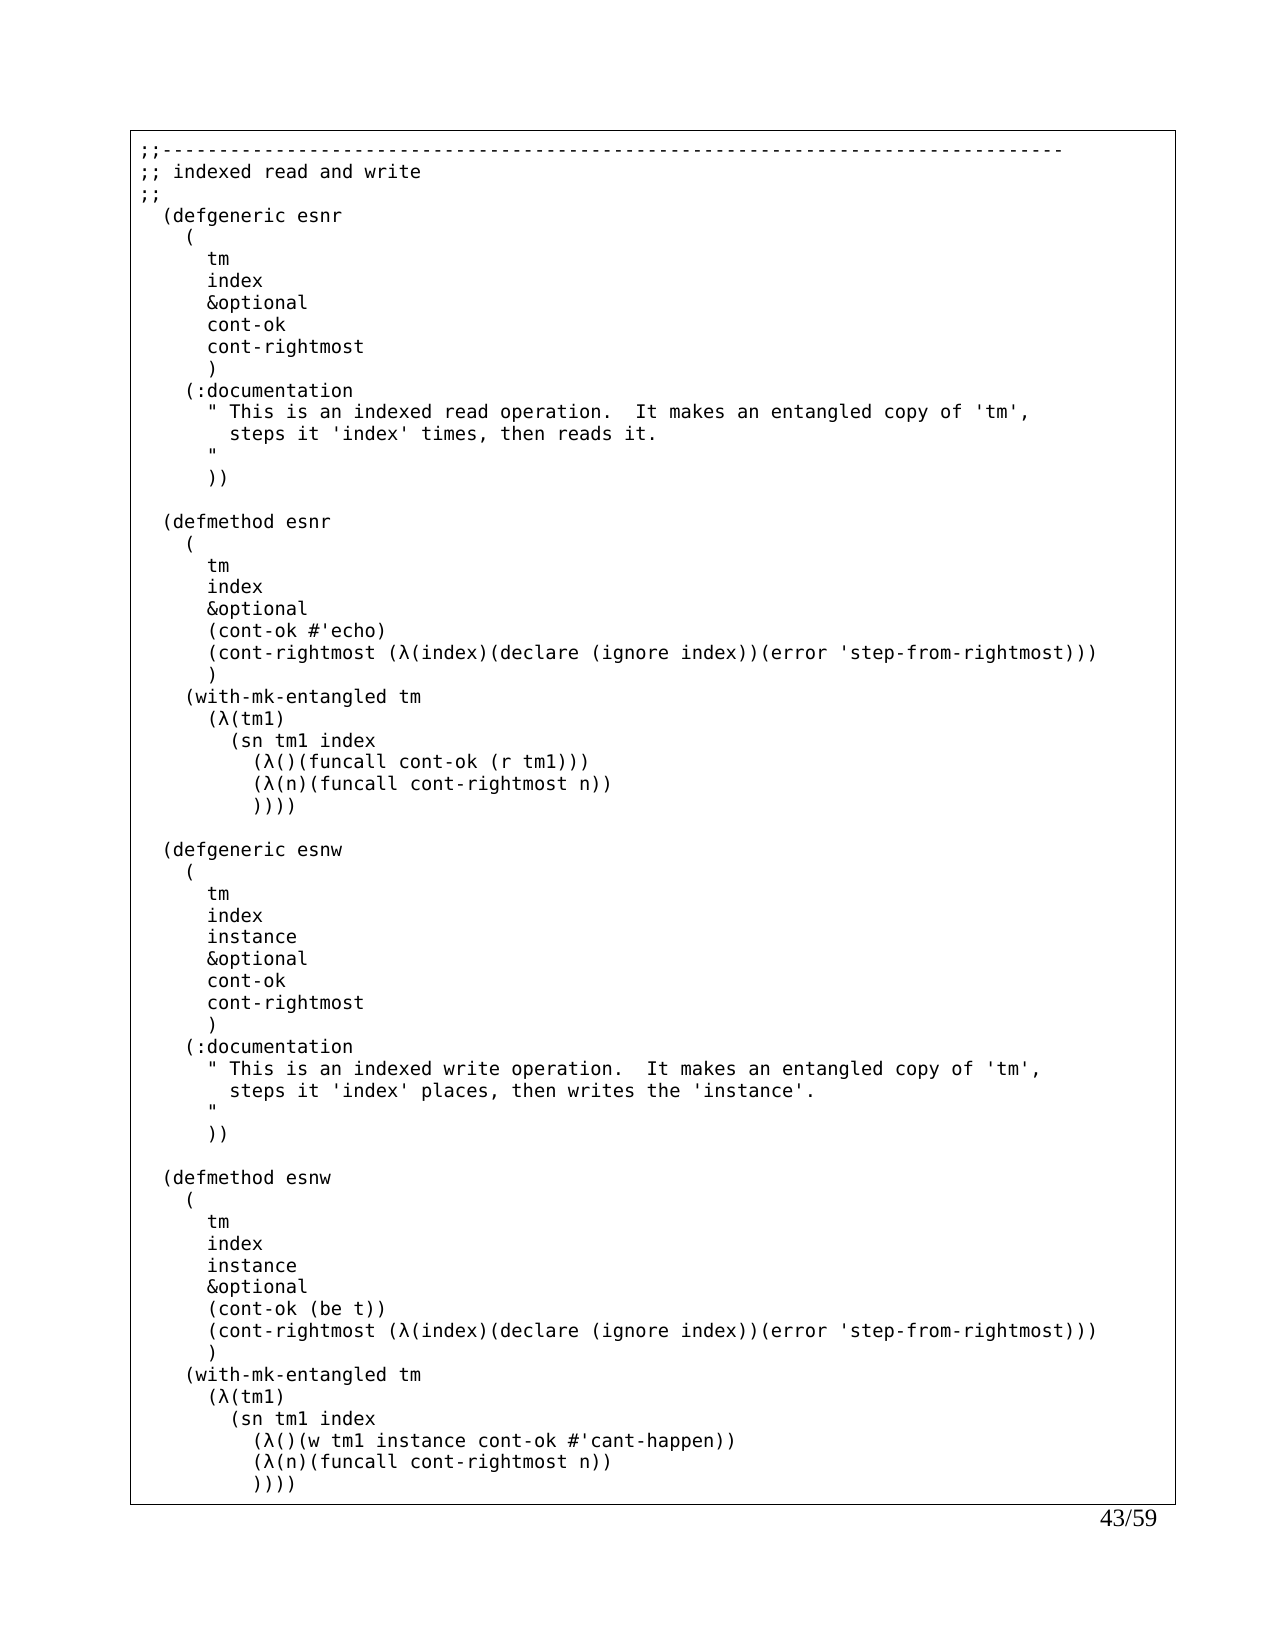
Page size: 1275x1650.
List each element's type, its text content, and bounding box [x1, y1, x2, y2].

text )))) [139, 795, 1167, 817]
text instance [139, 1254, 1167, 1276]
text (:documentation [139, 1036, 1167, 1058]
text (defgeneric esnr [139, 204, 1167, 226]
text ( [139, 533, 1167, 554]
text (cont-rightmost (λ(index)(declare (ignore index))(error 'step-from-rightmost))) [139, 642, 1167, 664]
text ;;-------------------------------------------------------------------------------- [139, 139, 1167, 161]
text )) [139, 467, 1167, 489]
text instance [139, 926, 1167, 948]
text cont-ok [139, 970, 1167, 992]
text tm [139, 883, 1167, 904]
text &optional [139, 292, 1167, 314]
text " [139, 1101, 1167, 1123]
text (λ()(funcall cont-ok (r tm1))) [139, 751, 1167, 773]
text " This is an indexed write operation. It makes an entangled copy of 'tm', [139, 1058, 1167, 1079]
text (defmethod esnw [139, 1167, 1167, 1189]
text index [139, 1233, 1167, 1254]
text (defgeneric esnw [139, 839, 1167, 861]
text cont-rightmost [139, 336, 1167, 358]
text ( [139, 1189, 1167, 1211]
text (with-mk-entangled tm [139, 1364, 1167, 1386]
text (λ(tm1) [139, 708, 1167, 729]
text index [139, 904, 1167, 926]
text ) [139, 1342, 1167, 1364]
text " This is an indexed read operation. It makes an entangled copy of 'tm', [139, 401, 1167, 423]
text ( [139, 226, 1167, 248]
text tm [139, 554, 1167, 576]
text index [139, 270, 1167, 292]
text &optional [139, 1276, 1167, 1298]
text (sn tm1 index [139, 1408, 1167, 1429]
text tm [139, 1211, 1167, 1233]
text cont-ok [139, 314, 1167, 336]
text )) [139, 1123, 1167, 1145]
text (:documentation [139, 379, 1167, 401]
text ) [139, 358, 1167, 379]
text (sn tm1 index [139, 729, 1167, 751]
text (cont-ok #'echo) [139, 620, 1167, 642]
text cont-rightmost [139, 992, 1167, 1014]
text (λ()(w tm1 instance cont-ok #'cant-happen)) [139, 1429, 1167, 1451]
text (λ(tm1) [139, 1386, 1167, 1408]
text ( [139, 861, 1167, 883]
text ) [139, 1014, 1167, 1036]
text index [139, 576, 1167, 598]
text (cont-ok (be t)) [139, 1298, 1167, 1320]
text ) [139, 664, 1167, 686]
text (λ(n)(funcall cont-rightmost n)) [139, 773, 1167, 795]
text &optional [139, 948, 1167, 970]
text (defmethod esnr [139, 511, 1167, 533]
text steps it 'index' places, then writes the 'instance'. [139, 1079, 1167, 1101]
text " [139, 445, 1167, 467]
text (with-mk-entangled tm [139, 686, 1167, 708]
text (λ(n)(funcall cont-rightmost n)) [139, 1451, 1167, 1473]
text (cont-rightmost (λ(index)(declare (ignore index))(error 'step-from-rightmost))) [139, 1320, 1167, 1342]
text ;; [139, 183, 1167, 204]
text &optional [139, 598, 1167, 620]
text tm [139, 248, 1167, 270]
text ;; indexed read and write [139, 161, 1167, 183]
text steps it 'index' times, then reads it. [139, 423, 1167, 445]
